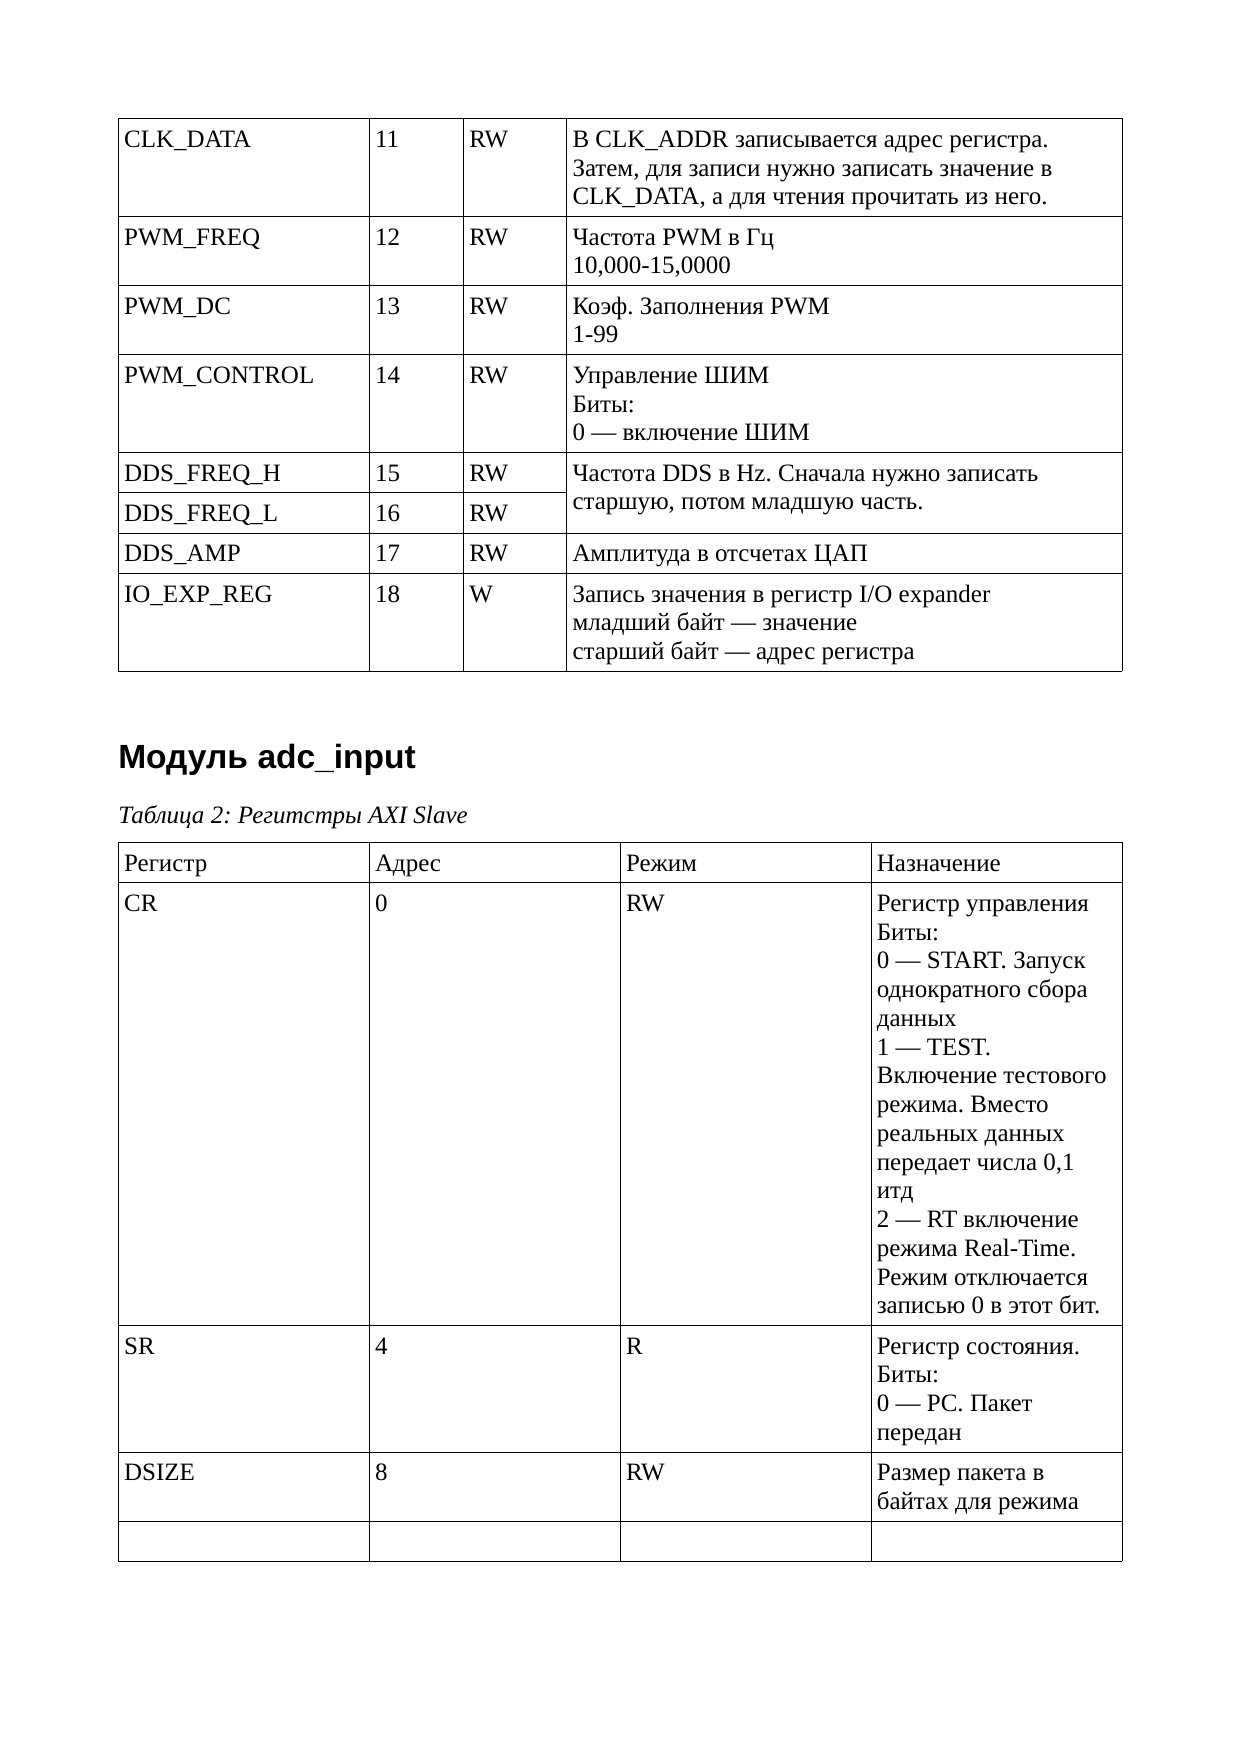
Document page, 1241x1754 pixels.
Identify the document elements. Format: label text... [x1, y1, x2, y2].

table_cell RW [464, 286, 566, 354]
table_cell 12 [370, 217, 463, 285]
table_cell Регистр управления Биты: 0 — START. Запуск однократного сбора данных 1 — TEST. Включение тестового режима. Вместо реальных данных передает числа 0,1 итд 2 — RT включение режима Real-Time. Режим отключается записью 0 в этот бит. [872, 883, 1122, 1325]
table_cell [872, 1522, 1122, 1561]
table_cell В CLK_ADDR записывается адрес регистра. Затем, для записи нужно записать значение в CLK_DATA, а для чтения прочитать из него. [567, 119, 1122, 216]
table_cell Частота PWM в Гц 10,000-15,0000 [567, 217, 1122, 285]
table_cell Управление ШИМ Биты: 0 — включение ШИМ [567, 355, 1122, 452]
table_cell CR [119, 883, 369, 1325]
table_cell 14 [370, 355, 463, 452]
table_cell Коэф. Заполнения PWM 1-99 [567, 286, 1122, 354]
table_cell PWM_DC [119, 286, 369, 354]
table_cell RW [621, 1453, 871, 1521]
table_cell IO_EXP_REG [119, 574, 369, 671]
table_cell RW [621, 883, 871, 1325]
table_cell W [464, 574, 566, 671]
table_cell RW [464, 493, 566, 532]
table_cell 15 [370, 453, 463, 492]
table_cell RW [464, 217, 566, 285]
table_cell 0 [370, 883, 620, 1325]
table_cell Запись значения в регистр I/O expander младший байт — значение старший байт — адрес регистра [567, 574, 1122, 671]
table_cell 17 [370, 534, 463, 573]
table_cell PWM_CONTROL [119, 355, 369, 452]
table_cell R [621, 1326, 871, 1452]
table_cell [370, 1522, 620, 1561]
table_cell Частота DDS в Hz. Сначала нужно записать старшую, потом младшую часть. [567, 453, 1122, 532]
table_cell Амплитуда в отсчетах ЦАП [567, 534, 1122, 573]
table_cell DSIZE [119, 1453, 369, 1521]
table_cell 18 [370, 574, 463, 671]
table_cell CLK_DATA [119, 119, 369, 216]
table_cell SR [119, 1326, 369, 1452]
table_header Режим [621, 843, 871, 882]
table_cell RW [464, 534, 566, 573]
table_cell RW [464, 355, 566, 452]
table_cell DDS_AMP [119, 534, 369, 573]
table_cell 4 [370, 1326, 620, 1452]
table_cell DDS_FREQ_L [119, 493, 369, 532]
table_cell 13 [370, 286, 463, 354]
text Таблица 2: Регитстры AXI Slave [118, 801, 1122, 829]
table_cell 8 [370, 1453, 620, 1521]
table_cell RW [464, 119, 566, 216]
table_cell 11 [370, 119, 463, 216]
table_header Назначение [872, 843, 1122, 882]
table_cell DDS_FREQ_H [119, 453, 369, 492]
subtitle Модуль adc_input [118, 737, 1122, 776]
table_cell [621, 1522, 871, 1561]
table_cell PWM_FREQ [119, 217, 369, 285]
table_cell RW [464, 453, 566, 492]
table_cell Размер пакета в байтах для режима [872, 1453, 1122, 1521]
table_header Адрес [370, 843, 620, 882]
table_header Регистр [119, 843, 369, 882]
table_cell 16 [370, 493, 463, 532]
table_cell [119, 1522, 369, 1561]
table_cell Регистр состояния. Биты: 0 — PC. Пакет передан [872, 1326, 1122, 1452]
